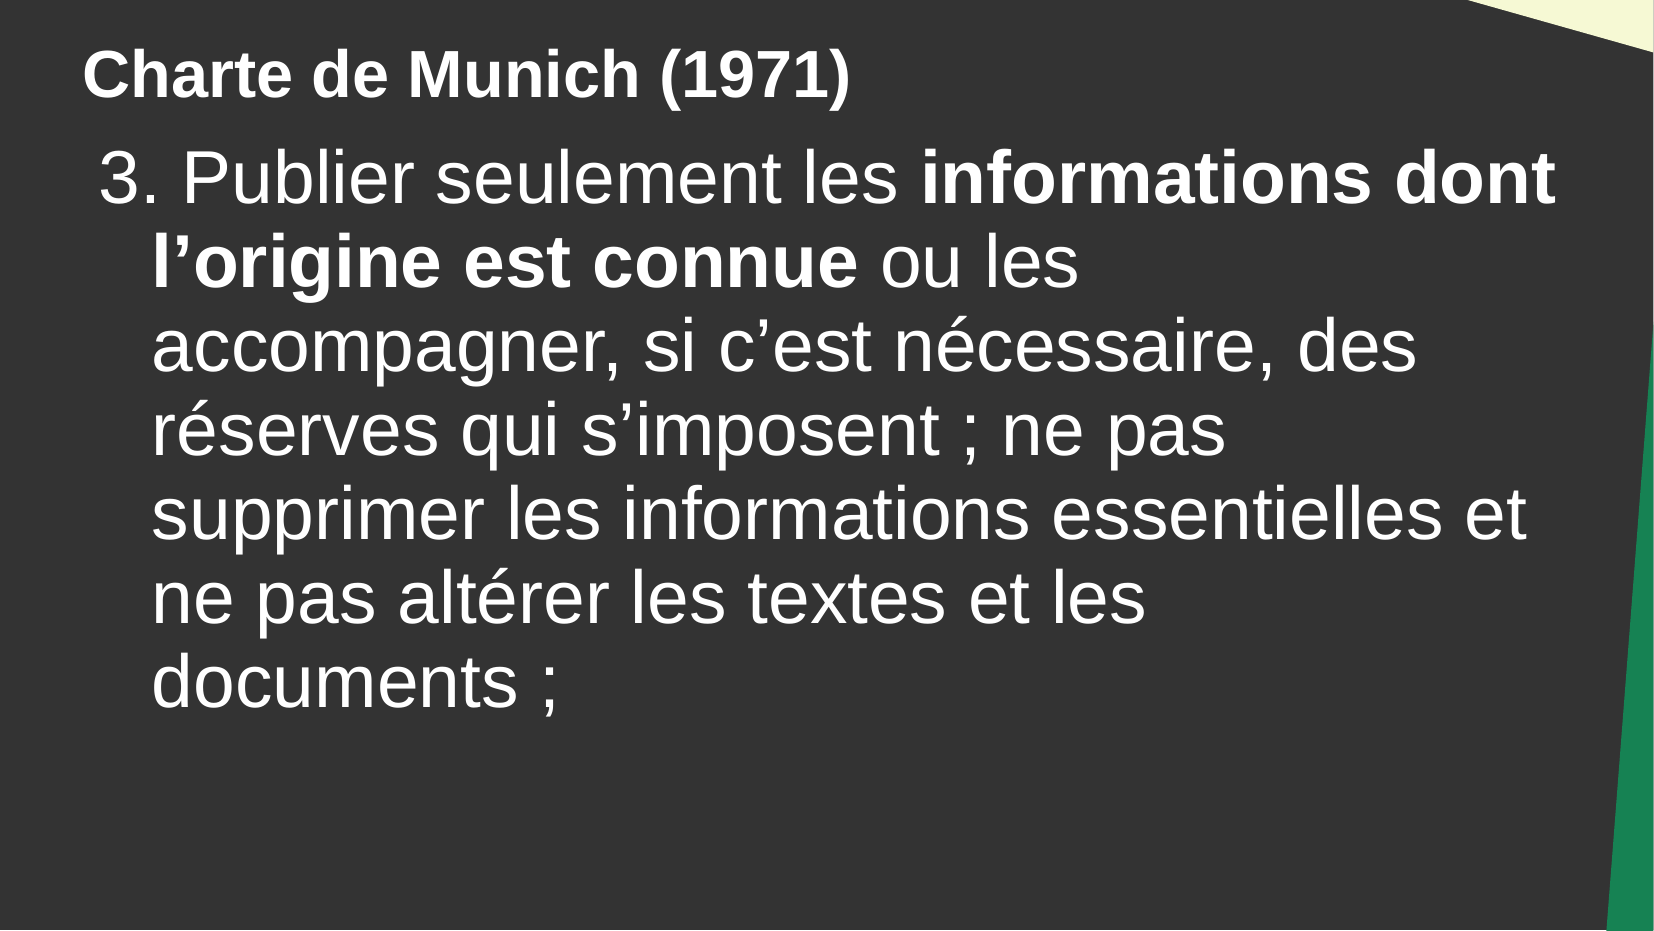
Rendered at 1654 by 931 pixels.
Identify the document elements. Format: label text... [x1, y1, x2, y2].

title Charte de Munich (1971) [82, 37, 1571, 122]
text_box [1467, 0, 1654, 53]
text_box [1606, 315, 1654, 931]
list Publier seulement les informations dont l’origine est connue ou les accompagner, si c’est nécessaire, des réserves qui s’imposent ; ne pas supprimer les informations essentielles et ne pas altérer les textes et les documents ; [80, 135, 1560, 762]
